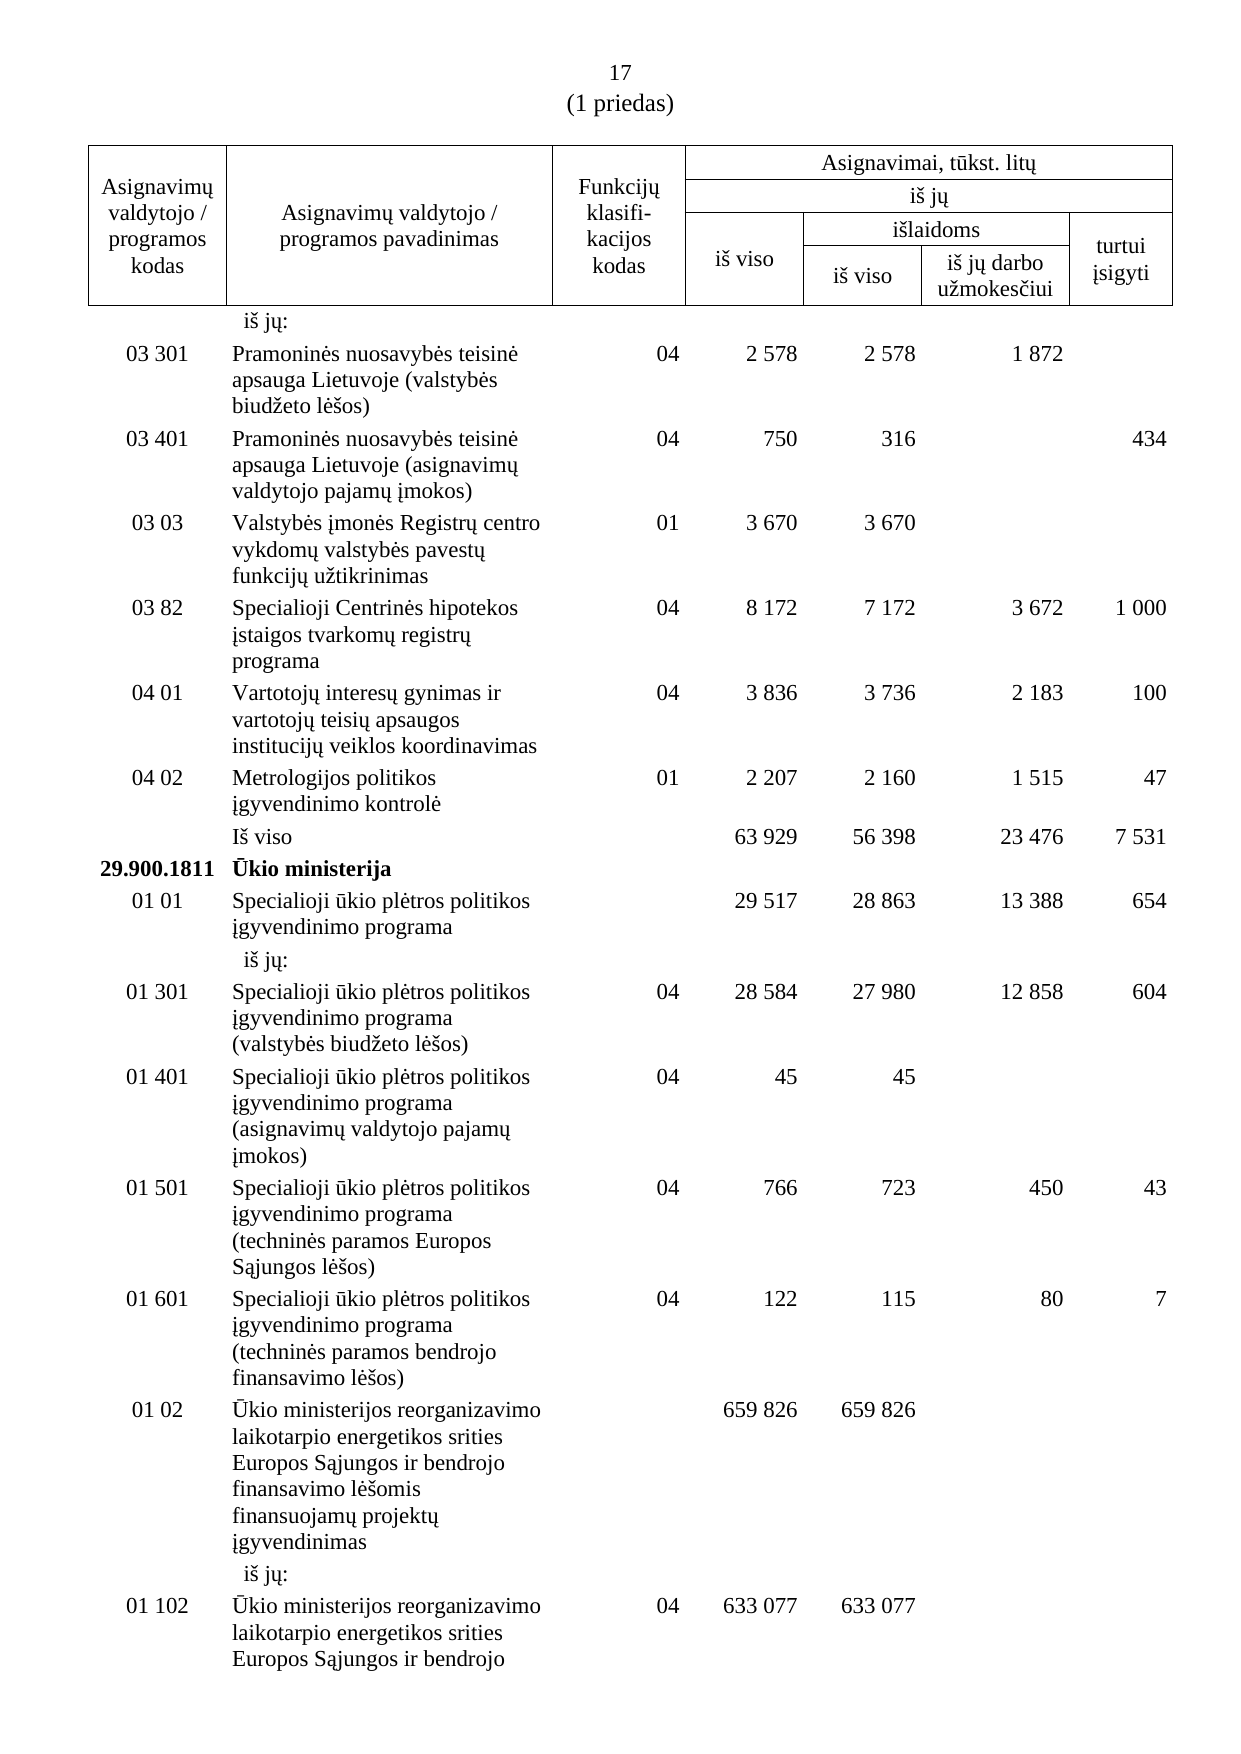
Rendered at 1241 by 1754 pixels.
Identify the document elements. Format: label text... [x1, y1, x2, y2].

table_cell 2 207 [685, 761, 803, 820]
table_cell 1 000 [1069, 591, 1172, 676]
table_cell 100 [1069, 676, 1172, 761]
table_cell 115 [803, 1282, 921, 1393]
table_cell iš jų [686, 180, 1172, 212]
table_cell 3 672 [921, 591, 1069, 676]
table_cell 2 183 [921, 676, 1069, 761]
table_cell [553, 1394, 685, 1557]
table_cell 04 01 [89, 676, 226, 761]
table_header Funkcijų klasifi- kacijos kodas [553, 146, 685, 304]
table_cell 01 01 [89, 884, 226, 943]
table_cell [1069, 1060, 1172, 1171]
table_cell 04 [553, 975, 685, 1060]
table_cell [803, 852, 921, 884]
table_cell 01 02 [89, 1394, 226, 1557]
table_cell Ūkio ministerijos reorganizavimo laikotarpio energetikos srities Europos Sąjungos ir bendrojo [226, 1590, 552, 1674]
table_cell [803, 306, 921, 337]
table_cell 04 [553, 1171, 685, 1282]
table_cell 45 [685, 1060, 803, 1171]
table_header Asignavimai, tūkst. litų [686, 146, 1172, 178]
table_cell [1069, 306, 1172, 337]
table_cell 12 858 [921, 975, 1069, 1060]
table_cell iš jų: [226, 306, 552, 337]
table_cell 63 929 [685, 820, 803, 852]
table_cell 04 02 [89, 761, 226, 820]
table_cell Ūkio ministerijos reorganizavimo laikotarpio energetikos srities Europos Sąjungos ir bendrojo finansavimo lėšomis finansuojamų projektų įgyvendinimas [226, 1394, 552, 1557]
table_cell 659 826 [685, 1394, 803, 1557]
table_cell 766 [685, 1171, 803, 1282]
table_cell 1 872 [921, 337, 1069, 422]
table_cell 03 301 [89, 337, 226, 422]
table_cell [803, 943, 921, 975]
table_cell [89, 820, 226, 852]
table_cell 316 [803, 422, 921, 507]
table_cell 633 077 [803, 1590, 921, 1674]
table_cell iš jų: [226, 943, 552, 975]
table_cell [1069, 507, 1172, 591]
table_cell [1069, 852, 1172, 884]
table_cell 03 82 [89, 591, 226, 676]
table_cell [921, 1394, 1069, 1557]
table_cell [803, 1558, 921, 1590]
table_cell 604 [1069, 975, 1172, 1060]
table_cell 2 578 [803, 337, 921, 422]
table_cell 13 388 [921, 884, 1069, 943]
table_cell [1069, 1590, 1172, 1674]
table_cell [1069, 943, 1172, 975]
table_cell 434 [1069, 422, 1172, 507]
table_cell 633 077 [685, 1590, 803, 1674]
table_cell 7 [1069, 1282, 1172, 1393]
table_cell 29.900.1811 [89, 852, 226, 884]
table_cell 654 [1069, 884, 1172, 943]
table_cell 1 515 [921, 761, 1069, 820]
table_cell 01 301 [89, 975, 226, 1060]
table_cell [921, 852, 1069, 884]
table_cell 8 172 [685, 591, 803, 676]
table_cell 3 670 [685, 507, 803, 591]
table_cell 3 836 [685, 676, 803, 761]
table_cell [921, 422, 1069, 507]
table_cell 659 826 [803, 1394, 921, 1557]
table_cell Specialioji ūkio plėtros politikos įgyvendinimo programa (asignavimų valdytojo pajamų įmokos) [226, 1060, 552, 1171]
table_cell Metrologijos politikos įgyvendinimo kontrolė [226, 761, 552, 820]
table_cell Vartotojų interesų gynimas ir vartotojų teisių apsaugos institucijų veiklos koordinavimas [226, 676, 552, 761]
table_cell [553, 852, 685, 884]
table_cell 723 [803, 1171, 921, 1282]
table_cell iš viso [804, 246, 921, 304]
table_cell [685, 1558, 803, 1590]
table_cell [553, 943, 685, 975]
table_cell 56 398 [803, 820, 921, 852]
table_cell Ūkio ministerija [226, 852, 552, 884]
table_cell [921, 1060, 1069, 1171]
table_cell turtui įsigyti [1070, 213, 1172, 304]
table_cell išlaidoms [804, 213, 1069, 245]
table_cell [553, 884, 685, 943]
table_cell [921, 943, 1069, 975]
table_cell 28 584 [685, 975, 803, 1060]
table_cell 28 863 [803, 884, 921, 943]
table_cell [685, 852, 803, 884]
table_cell [553, 1558, 685, 1590]
table_cell [89, 1558, 226, 1590]
table_cell [685, 943, 803, 975]
table_cell 04 [553, 1282, 685, 1393]
table_cell Pramoninės nuosavybės teisinė apsauga Lietuvoje (valstybės biudžeto lėšos) [226, 337, 552, 422]
table_cell Specialioji ūkio plėtros politikos įgyvendinimo programa (techninės paramos bendrojo finansavimo lėšos) [226, 1282, 552, 1393]
table_cell 45 [803, 1060, 921, 1171]
table_cell [1069, 1394, 1172, 1557]
table_cell Specialioji ūkio plėtros politikos įgyvendinimo programa [226, 884, 552, 943]
table_cell [921, 507, 1069, 591]
table_cell [921, 1590, 1069, 1674]
table_cell [921, 306, 1069, 337]
table_cell 04 [553, 422, 685, 507]
table_cell Specialioji Centrinės hipotekos įstaigos tvarkomų registrų programa [226, 591, 552, 676]
table_cell 450 [921, 1171, 1069, 1282]
table_cell iš jų darbo užmokesčiui [922, 246, 1069, 304]
table_cell 7 531 [1069, 820, 1172, 852]
table_cell Pramoninės nuosavybės teisinė apsauga Lietuvoje (asignavimų valdytojo pajamų įmokos) [226, 422, 552, 507]
table_header Asignavimų valdytojo / programos kodas [89, 146, 226, 304]
table_cell 27 980 [803, 975, 921, 1060]
table_cell 01 [553, 761, 685, 820]
table_cell 122 [685, 1282, 803, 1393]
table_cell 2 578 [685, 337, 803, 422]
table_cell [1069, 337, 1172, 422]
table_cell 04 [553, 591, 685, 676]
table_cell [89, 306, 226, 337]
table_cell 7 172 [803, 591, 921, 676]
table_cell [685, 306, 803, 337]
table_cell 01 601 [89, 1282, 226, 1393]
table_cell [89, 943, 226, 975]
table_cell Valstybės įmonės Registrų centro vykdomų valstybės pavestų funkcijų užtikrinimas [226, 507, 552, 591]
table_cell 04 [553, 1060, 685, 1171]
table_cell 04 [553, 676, 685, 761]
table_cell 04 [553, 337, 685, 422]
table_cell iš viso [686, 213, 803, 304]
table_cell 3 670 [803, 507, 921, 591]
table_cell 47 [1069, 761, 1172, 820]
table_cell 23 476 [921, 820, 1069, 852]
table_cell [553, 306, 685, 337]
table_cell [553, 820, 685, 852]
table_cell Specialioji ūkio plėtros politikos įgyvendinimo programa (valstybės biudžeto lėšos) [226, 975, 552, 1060]
table_cell 03 401 [89, 422, 226, 507]
table_cell [921, 1558, 1069, 1590]
table_cell 01 102 [89, 1590, 226, 1674]
table_cell 29 517 [685, 884, 803, 943]
table_cell 2 160 [803, 761, 921, 820]
table_cell 750 [685, 422, 803, 507]
table_cell 80 [921, 1282, 1069, 1393]
table_cell [1069, 1558, 1172, 1590]
table_cell 01 401 [89, 1060, 226, 1171]
table_cell 43 [1069, 1171, 1172, 1282]
table_cell iš jų: [226, 1558, 552, 1590]
table_cell 01 501 [89, 1171, 226, 1282]
table_cell 01 [553, 507, 685, 591]
table_cell 3 736 [803, 676, 921, 761]
table_cell Specialioji ūkio plėtros politikos įgyvendinimo programa (techninės paramos Europos Sąjungos lėšos) [226, 1171, 552, 1282]
table_header Asignavimų valdytojo / programos pavadinimas [227, 146, 552, 304]
table_cell Iš viso [226, 820, 552, 852]
table_cell 04 [553, 1590, 685, 1674]
table_cell 03 03 [89, 507, 226, 591]
